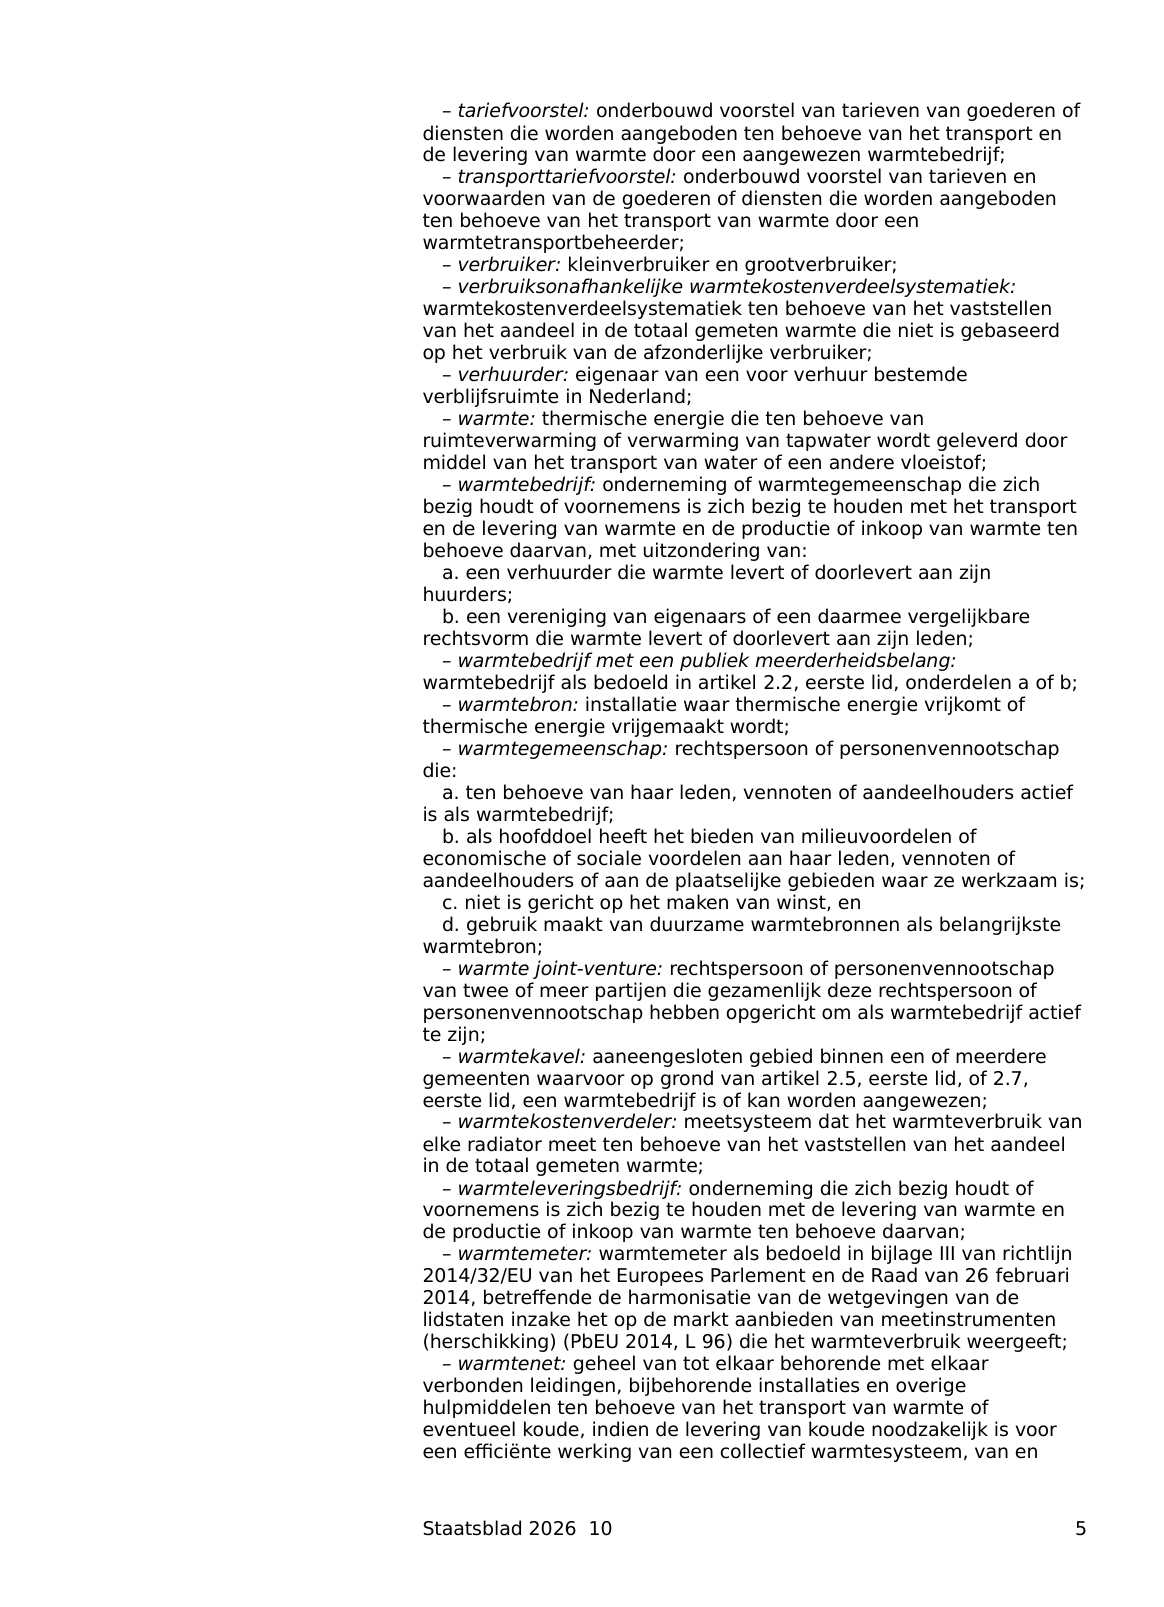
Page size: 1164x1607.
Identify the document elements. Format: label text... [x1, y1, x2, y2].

text – warmte joint-venture: rechtspersoon of personenvennootschap van twee of meer partijen die gezamenlijk deze rechtspersoon of personenvennootschap hebben opgericht om als warmtebedrijf actief te zijn; [422, 958, 1087, 1046]
text – warmtenet: geheel van tot elkaar behorende met elkaar verbonden leidingen, bijbehorende installaties en overige hulpmiddelen ten behoeve van het transport van warmte of eventueel koude, indien de levering van koude noodzakelijk is voor een efficiënte werking van een collectief warmtesysteem, van en [422, 1353, 1087, 1463]
text – warmtegemeenschap: rechtspersoon of personenvennootschap die: [422, 738, 1087, 782]
text b. een vereniging van eigenaars of een daarmee vergelijkbare rechtsvorm die warmte levert of doorlevert aan zijn leden; [422, 606, 1087, 650]
text – warmte: thermische energie die ten behoeve van ruimteverwarming of verwarming van tapwater wordt geleverd door middel van het transport van water of een andere vloeistof; [422, 408, 1087, 474]
text – warmtebedrijf met een publiek meerderheidsbelang: warmtebedrijf als bedoeld in artikel 2.2, eerste lid, onderdelen a of b; [422, 650, 1087, 694]
text b. als hoofddoel heeft het bieden van milieuvoordelen of economische of sociale voordelen aan haar leden, vennoten of aandeelhouders of aan de plaatselijke gebieden waar ze werkzaam is; [422, 826, 1087, 892]
text – transporttariefvoorstel: onderbouwd voorstel van tarieven en voorwaarden van de goederen of diensten die worden aangeboden ten behoeve van het transport van warmte door een warmtetransportbeheerder; [422, 166, 1087, 254]
text – verbruiksonafhankelijke warmtekostenverdeelsystematiek: warmtekostenverdeelsystematiek ten behoeve van het vaststellen van het aandeel in de totaal gemeten warmte die niet is gebaseerd op het verbruik van de afzonderlijke verbruiker; [422, 276, 1087, 364]
text – warmtebron: installatie waar thermische energie vrijkomt of thermische energie vrijgemaakt wordt; [422, 694, 1087, 738]
text – warmtebedrijf: onderneming of warmtegemeenschap die zich bezig houdt of voornemens is zich bezig te houden met het transport en de levering van warmte en de productie of inkoop van warmte ten behoeve daarvan, met uitzondering van: [422, 474, 1087, 562]
text – warmtemeter: warmtemeter als bedoeld in bijlage III van richtlijn 2014/32/EU van het Europees Parlement en de Raad van 26 februari 2014, betreffende de harmonisatie van de wetgevingen van de lidstaten inzake het op de markt aanbieden van meetinstrumenten (herschikking) (PbEU 2014, L 96) die het warmteverbruik weergeeft; [422, 1243, 1087, 1353]
text – warmteleveringsbedrijf: onderneming die zich bezig houdt of voornemens is zich bezig te houden met de levering van warmte en de productie of inkoop van warmte ten behoeve daarvan; [422, 1177, 1087, 1243]
text – verhuurder: eigenaar van een voor verhuur bestemde verblijfsruimte in Nederland; [422, 364, 1087, 408]
text – warmtekostenverdeler: meetsysteem dat het warmteverbruik van elke radiator meet ten behoeve van het vaststellen van het aandeel in de totaal gemeten warmte; [422, 1111, 1087, 1177]
text a. een verhuurder die warmte levert of doorlevert aan zijn huurders; [422, 562, 1087, 606]
text a. ten behoeve van haar leden, vennoten of aandeelhouders actief is als warmtebedrijf; [422, 782, 1087, 826]
text d. gebruik maakt van duurzame warmtebronnen als belangrijkste warmtebron; [422, 914, 1087, 958]
text – warmtekavel: aaneengesloten gebied binnen een of meerdere gemeenten waarvoor op grond van artikel 2.5, eerste lid, of 2.7, eerste lid, een warmtebedrijf is of kan worden aangewezen; [422, 1046, 1087, 1111]
text – tariefvoorstel: onderbouwd voorstel van tarieven van goederen of diensten die worden aangeboden ten behoeve van het transport en de levering van warmte door een aangewezen warmtebedrijf; [422, 100, 1087, 166]
text – verbruiker: kleinverbruiker en grootverbruiker; [422, 254, 1087, 276]
text c. niet is gericht op het maken van winst, en [422, 892, 1087, 914]
